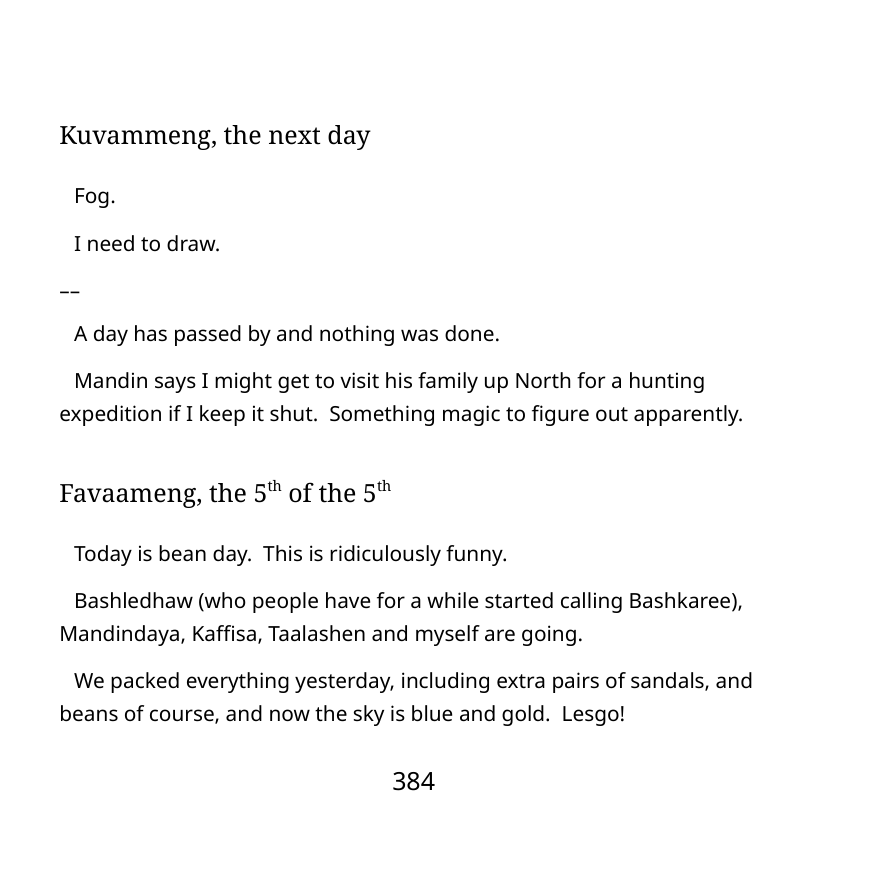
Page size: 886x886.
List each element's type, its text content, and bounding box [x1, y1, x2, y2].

text I need to draw. [59, 229, 768, 257]
subtitle Kuvammeng, the next day [59, 118, 768, 152]
text Bashledhaw (who people have for a while started calling Bashkaree), Mandindaya, Kaffisa, Taalashen and myself are going. [59, 586, 768, 647]
text Fog. [59, 182, 768, 210]
subtitle –– [59, 276, 768, 304]
text Mandin says I might get to visit his family up North for a hunting expedition if I keep it shut. Something magic to figure out apparently. [59, 366, 768, 427]
subtitle Favaameng, the 5th of the 5th [59, 476, 768, 510]
text Today is bean day. This is ridiculously funny. [59, 539, 768, 568]
text We packed everything yesterday, including extra pairs of sandals, and beans of course, and now the sky is blue and gold. Lesgo! [59, 666, 768, 727]
text A day has passed by and nothing was done. [59, 319, 768, 348]
